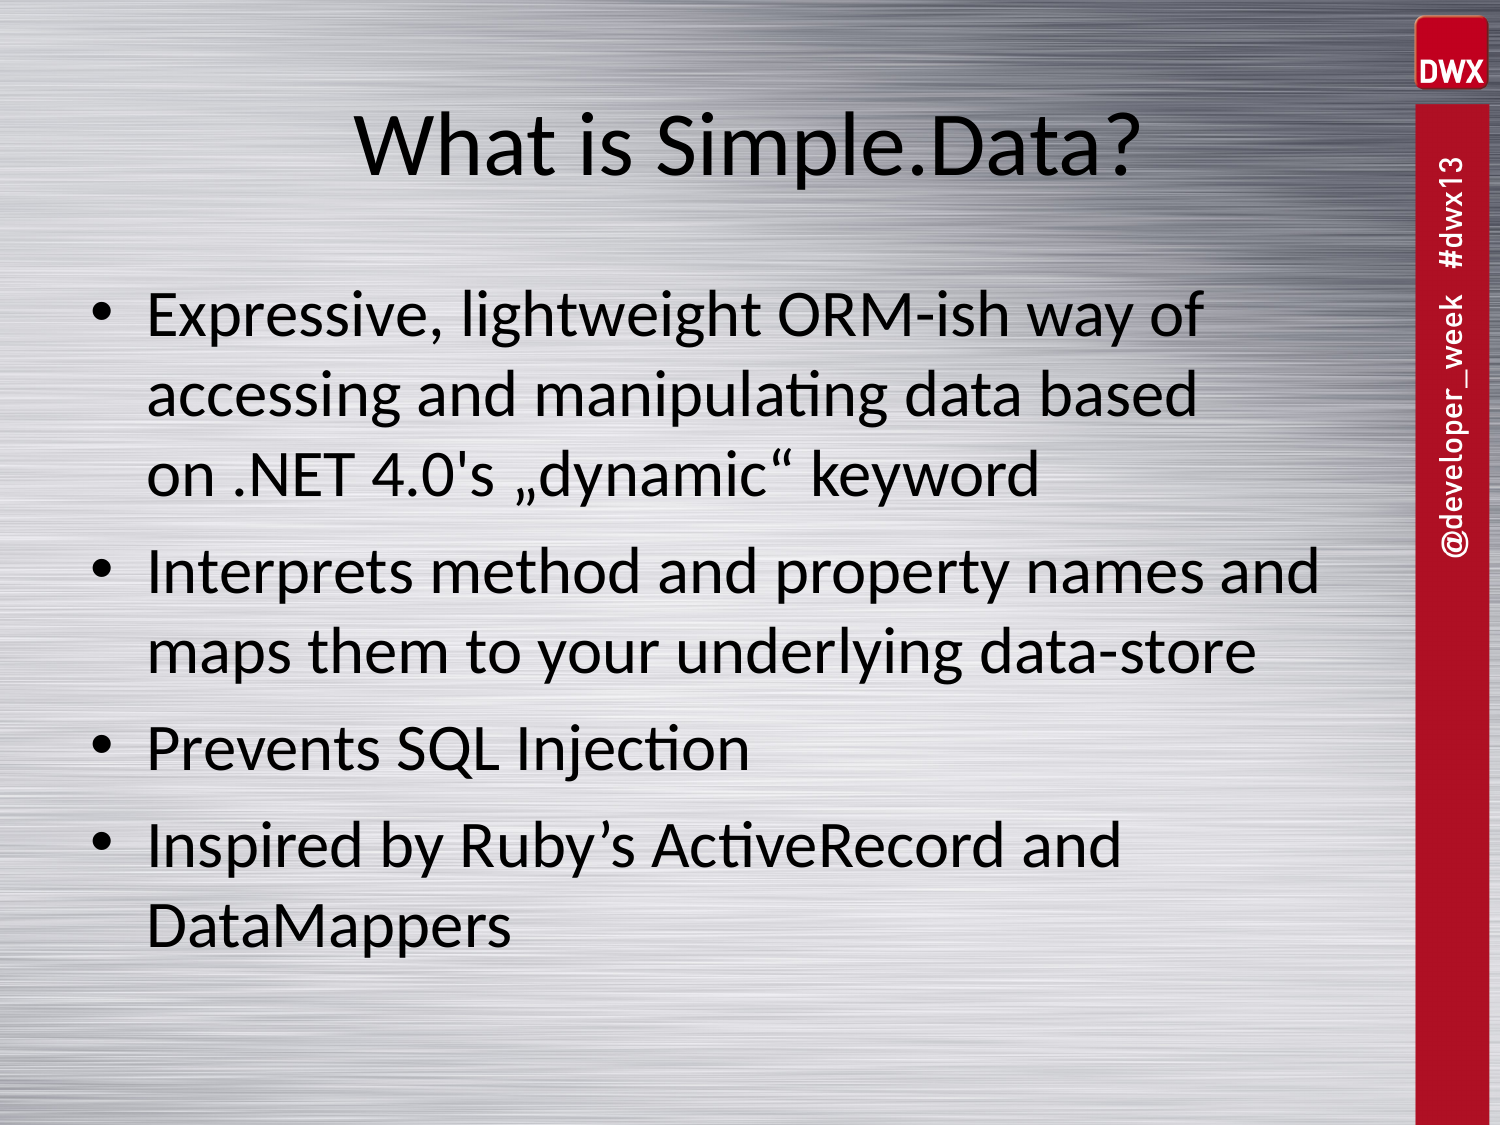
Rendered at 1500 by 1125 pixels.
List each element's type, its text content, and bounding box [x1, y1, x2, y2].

list Expressive, lightweight ORM-ish way of accessing and manipulating data based on .NET 4.0's „dynamic“ keyword Interprets method and property names and maps them to your underlying data-store Prevents SQL Injection Inspired by Ruby’s ActiveRecord and DataMappers [75, 262, 1426, 1006]
title What is Simple.Data? [75, 45, 1426, 233]
picture [0, 0, 1500, 1125]
